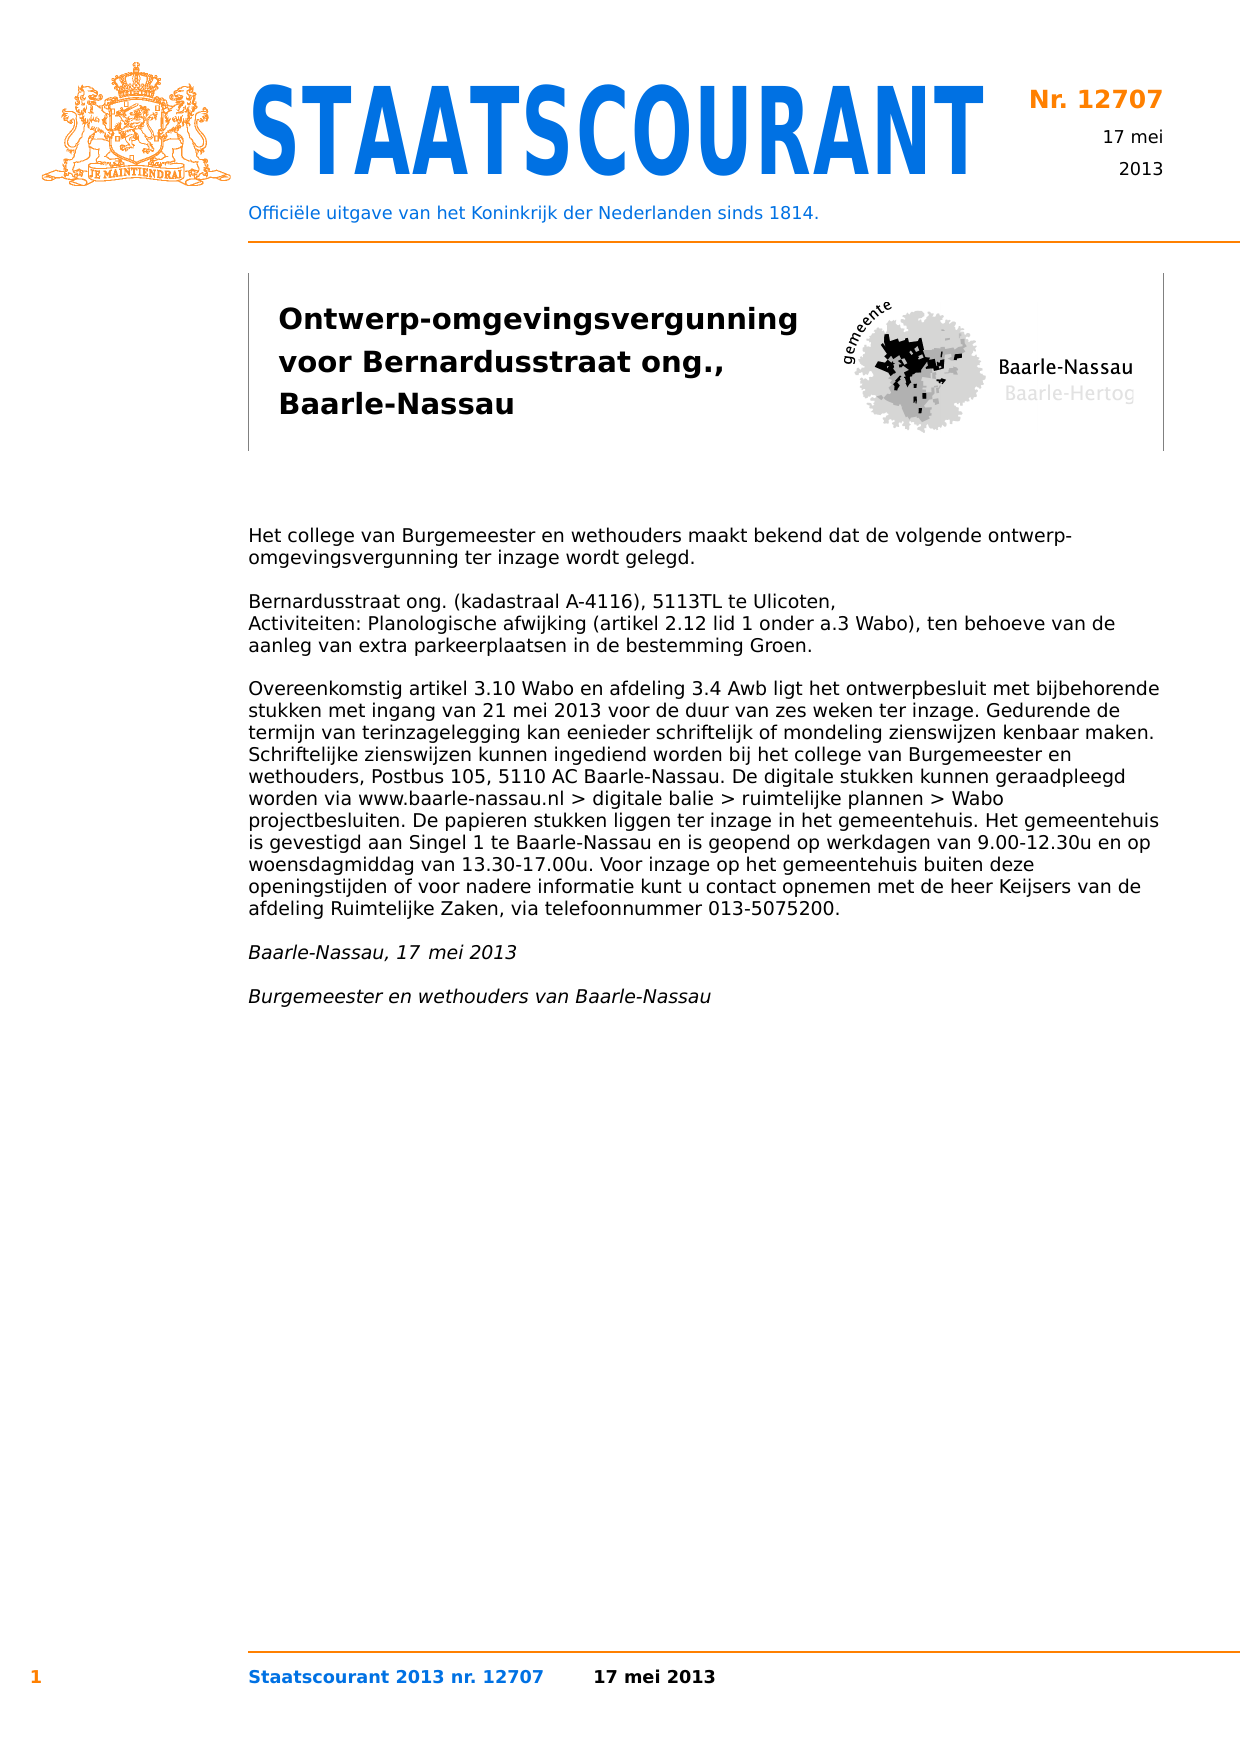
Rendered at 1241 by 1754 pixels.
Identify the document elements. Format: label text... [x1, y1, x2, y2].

table_header STAATSCOURANT [248, 62, 998, 203]
text Overeenkomstig artikel 3.10 Wabo en afdeling 3.4 Awb ligt het ontwerpbesluit met bijbehorende stukken met ingang van 21 mei 2013 voor de duur van zes weken ter inzage. Gedurende de termijn van terinzagelegging kan eenieder schriftelijk of mondeling zienswijzen kenbaar maken. Schriftelijke zienswijzen kunnen ingediend worden bij het college van Burgemeester en wethouders, Postbus 105, 5110 AC Baarle-Nassau. De digitale stukken kunnen geraadpleegd worden via www.baarle-nassau.nl > digitale balie > ruimtelijke plannen > Wabo projectbesluiten. De papieren stukken liggen ter inzage in het gemeentehuis. Het gemeentehuis is gevestigd aan Singel 1 te Baarle-Nassau en is geopend op werkdagen van 9.00-12.30u en op woensdagmiddag van 13.30-17.00u. Voor inzage op het gemeentehuis buiten deze openingstijden of voor nadere informatie kunt u contact opnemen met de heer Keijsers van de afdeling Ruimtelijke Zaken, via telefoonnummer 013-5075200. [248, 678, 1163, 920]
table_cell 17 mei [998, 121, 1240, 153]
picture [844, 302, 1134, 433]
text Baarle-Nassau, 17 mei 2013 [248, 942, 1163, 964]
text Activiteiten: Planologische afwijking (artikel 2.12 lid 1 onder a.3 Wabo), ten behoeve van de aanleg van extra parkeerplaatsen in de bestemming Groen. [248, 612, 1163, 656]
table_header [25, 62, 248, 241]
text Burgemeester en wethouders van Baarle-Nassau [248, 986, 1163, 1008]
text Bernardusstraat ong. (kadastraal A-4116), 5113TL te Ulicoten, [248, 591, 1163, 612]
table_header Nr. 12707 [998, 62, 1240, 121]
table_cell Officiële uitgave van het Koninkrijk der Nederlanden sinds 1814. [248, 203, 1240, 241]
picture [41, 62, 231, 186]
subtitle Ontwerp-omgevingsvergunning voor Bernardusstraat ong., Baarle-Nassau [249, 273, 1163, 451]
table_cell 2013 [998, 153, 1240, 203]
text Het college van Burgemeester en wethouders maakt bekend dat de volgende ontwerp-omgevingsvergunning ter inzage wordt gelegd. [248, 525, 1163, 569]
